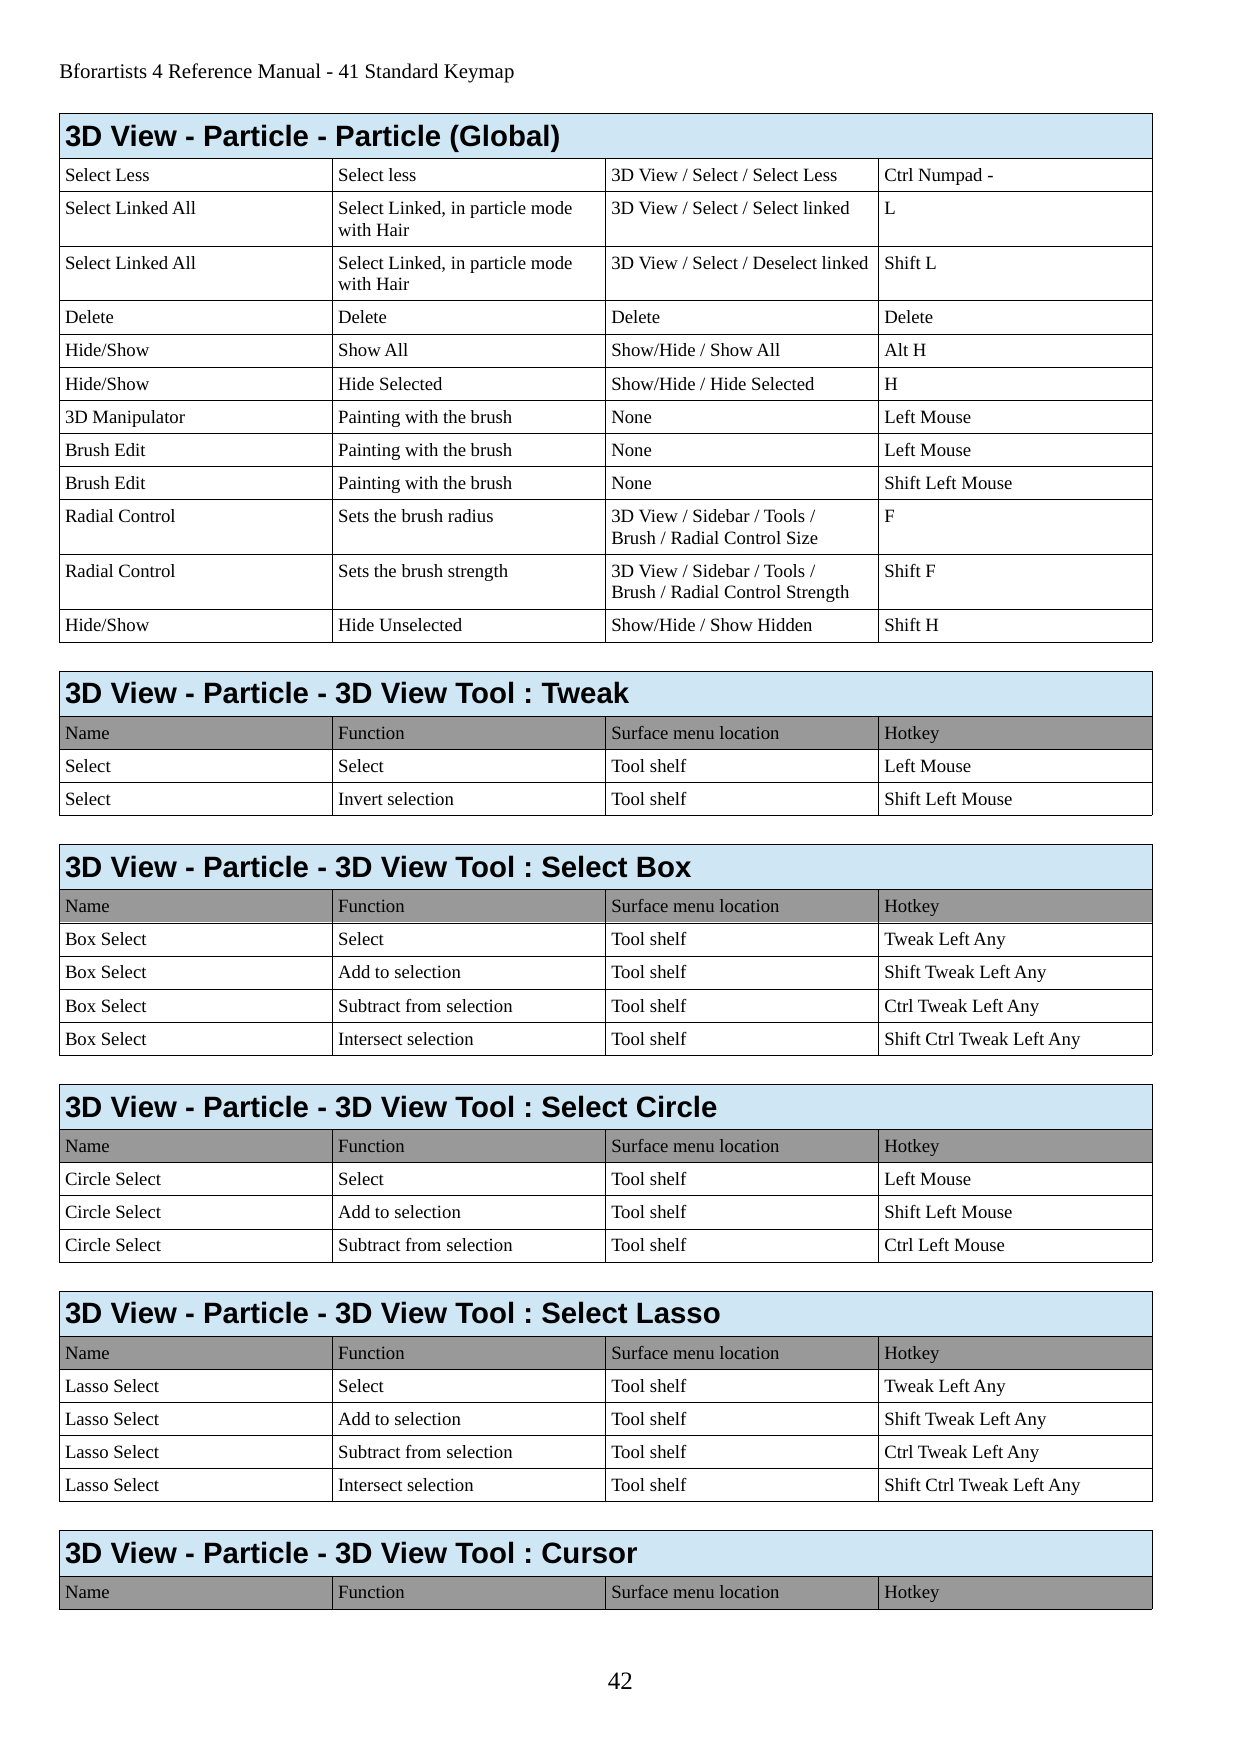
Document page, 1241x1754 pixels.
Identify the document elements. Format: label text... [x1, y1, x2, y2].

table_cell Show/Hide / Hide Selected [606, 368, 878, 400]
table_cell Painting with the brush [333, 434, 605, 466]
table_cell Tool shelf [606, 924, 878, 956]
table_cell Tool shelf [606, 1196, 878, 1228]
table_cell Tool shelf [606, 1469, 878, 1501]
table_cell 3D View / Sidebar / Tools / Brush / Radial Control Size [606, 500, 878, 554]
table_cell 3D Manipulator [60, 401, 332, 433]
table_cell Delete [333, 301, 605, 333]
table_cell F [879, 500, 1152, 554]
table_cell Name [60, 1337, 332, 1369]
table_cell Hotkey [879, 890, 1152, 922]
table_cell Select Less [60, 159, 332, 191]
table_cell Delete [879, 301, 1152, 333]
table_cell Add to selection [333, 1196, 605, 1228]
table_cell 3D View / Select / Deselect linked [606, 247, 878, 300]
table_cell Lasso Select [60, 1403, 332, 1435]
table_cell Select [333, 750, 605, 782]
table_cell Hide/Show [60, 610, 332, 642]
table_cell Select [60, 783, 332, 815]
table_cell Ctrl Numpad - [879, 159, 1152, 191]
table_cell Hide/Show [60, 368, 332, 400]
table_cell Select Linked, in particle mode with Hair [333, 192, 605, 246]
table_cell Brush Edit [60, 467, 332, 499]
table_cell 3D View / Sidebar / Tools / Brush / Radial Control Strength [606, 555, 878, 608]
table_cell Show All [333, 335, 605, 367]
table_cell Shift L [879, 247, 1152, 300]
table_header 3D View - Particle - 3D View Tool : Cursor [60, 1531, 1152, 1576]
table_cell Circle Select [60, 1230, 332, 1262]
table_cell Shift Left Mouse [879, 1196, 1152, 1228]
table_cell Shift Tweak Left Any [879, 957, 1152, 989]
table_cell Invert selection [333, 783, 605, 815]
table_cell Select [333, 1370, 605, 1402]
table_header 3D View - Particle - 3D View Tool : Select Box [60, 845, 1152, 889]
table_cell Tool shelf [606, 783, 878, 815]
table_header 3D View - Particle - 3D View Tool : Tweak [60, 672, 1152, 716]
table_cell Shift Left Mouse [879, 783, 1152, 815]
table_cell Function [333, 1577, 605, 1609]
table_cell Left Mouse [879, 1163, 1152, 1195]
table_cell Delete [60, 301, 332, 333]
table_cell Sets the brush radius [333, 500, 605, 554]
table_cell Box Select [60, 990, 332, 1022]
table_cell Hotkey [879, 1577, 1152, 1609]
table_cell Left Mouse [879, 401, 1152, 433]
table_cell L [879, 192, 1152, 246]
table_cell Name [60, 890, 332, 922]
table_cell 3D View / Select / Select linked [606, 192, 878, 246]
table_cell H [879, 368, 1152, 400]
table_cell Box Select [60, 924, 332, 956]
table_cell Left Mouse [879, 750, 1152, 782]
table_cell Function [333, 717, 605, 749]
table_cell Ctrl Tweak Left Any [879, 990, 1152, 1022]
table_cell Show/Hide / Show All [606, 335, 878, 367]
table_cell Lasso Select [60, 1436, 332, 1468]
table_cell Tool shelf [606, 990, 878, 1022]
table_cell Radial Control [60, 555, 332, 608]
table_cell None [606, 434, 878, 466]
table_cell Show/Hide / Show Hidden [606, 610, 878, 642]
table_cell Intersect selection [333, 1023, 605, 1055]
table_cell Ctrl Tweak Left Any [879, 1436, 1152, 1468]
table_cell Delete [606, 301, 878, 333]
table_cell Tool shelf [606, 1163, 878, 1195]
table_cell Radial Control [60, 500, 332, 554]
table_cell Name [60, 717, 332, 749]
table_cell Surface menu location [606, 1577, 878, 1609]
table_cell Hide Unselected [333, 610, 605, 642]
table_cell Circle Select [60, 1163, 332, 1195]
table_cell Hotkey [879, 1130, 1152, 1162]
table_cell Tool shelf [606, 1436, 878, 1468]
table_cell Shift Left Mouse [879, 467, 1152, 499]
table_cell Hotkey [879, 717, 1152, 749]
table_cell None [606, 401, 878, 433]
table_cell Hide/Show [60, 335, 332, 367]
table_header 3D View - Particle - 3D View Tool : Select Lasso [60, 1292, 1152, 1336]
table_cell Select less [333, 159, 605, 191]
table_cell Name [60, 1577, 332, 1609]
table_cell Name [60, 1130, 332, 1162]
table_cell Select Linked All [60, 192, 332, 246]
table_cell Painting with the brush [333, 467, 605, 499]
table_cell Tool shelf [606, 1023, 878, 1055]
table_cell Hotkey [879, 1337, 1152, 1369]
table_cell None [606, 467, 878, 499]
table_cell Ctrl Left Mouse [879, 1230, 1152, 1262]
table_cell Shift Ctrl Tweak Left Any [879, 1023, 1152, 1055]
table_cell Select [60, 750, 332, 782]
table_cell Surface menu location [606, 1337, 878, 1369]
table_cell Select Linked All [60, 247, 332, 300]
table_cell 3D View / Select / Select Less [606, 159, 878, 191]
table_cell Tool shelf [606, 1230, 878, 1262]
table_cell Add to selection [333, 957, 605, 989]
table_cell Surface menu location [606, 890, 878, 922]
table_cell Alt H [879, 335, 1152, 367]
table_cell Select [333, 924, 605, 956]
table_cell Function [333, 1130, 605, 1162]
table_cell Lasso Select [60, 1469, 332, 1501]
table_cell Lasso Select [60, 1370, 332, 1402]
table_cell Tool shelf [606, 750, 878, 782]
table_cell Function [333, 1337, 605, 1369]
table_cell Subtract from selection [333, 1230, 605, 1262]
table_cell Select Linked, in particle mode with Hair [333, 247, 605, 300]
table_cell Tweak Left Any [879, 924, 1152, 956]
table_cell Brush Edit [60, 434, 332, 466]
table_cell Hide Selected [333, 368, 605, 400]
table_cell Surface menu location [606, 717, 878, 749]
table_cell Tool shelf [606, 1370, 878, 1402]
table_header 3D View - Particle - 3D View Tool : Select Circle [60, 1085, 1152, 1129]
table_cell Box Select [60, 957, 332, 989]
table_cell Subtract from selection [333, 1436, 605, 1468]
table_cell Select [333, 1163, 605, 1195]
table_cell Left Mouse [879, 434, 1152, 466]
table_cell Add to selection [333, 1403, 605, 1435]
table_cell Shift Ctrl Tweak Left Any [879, 1469, 1152, 1501]
table_cell Subtract from selection [333, 990, 605, 1022]
table_cell Painting with the brush [333, 401, 605, 433]
table_cell Tool shelf [606, 957, 878, 989]
table_cell Shift Tweak Left Any [879, 1403, 1152, 1435]
table_cell Tweak Left Any [879, 1370, 1152, 1402]
table_cell Shift F [879, 555, 1152, 608]
table_cell Sets the brush strength [333, 555, 605, 608]
table_cell Box Select [60, 1023, 332, 1055]
table_cell Function [333, 890, 605, 922]
table_cell Shift H [879, 610, 1152, 642]
table_header 3D View - Particle - Particle (Global) [60, 114, 1152, 158]
table_cell Intersect selection [333, 1469, 605, 1501]
table_cell Tool shelf [606, 1403, 878, 1435]
table_cell Surface menu location [606, 1130, 878, 1162]
table_cell Circle Select [60, 1196, 332, 1228]
